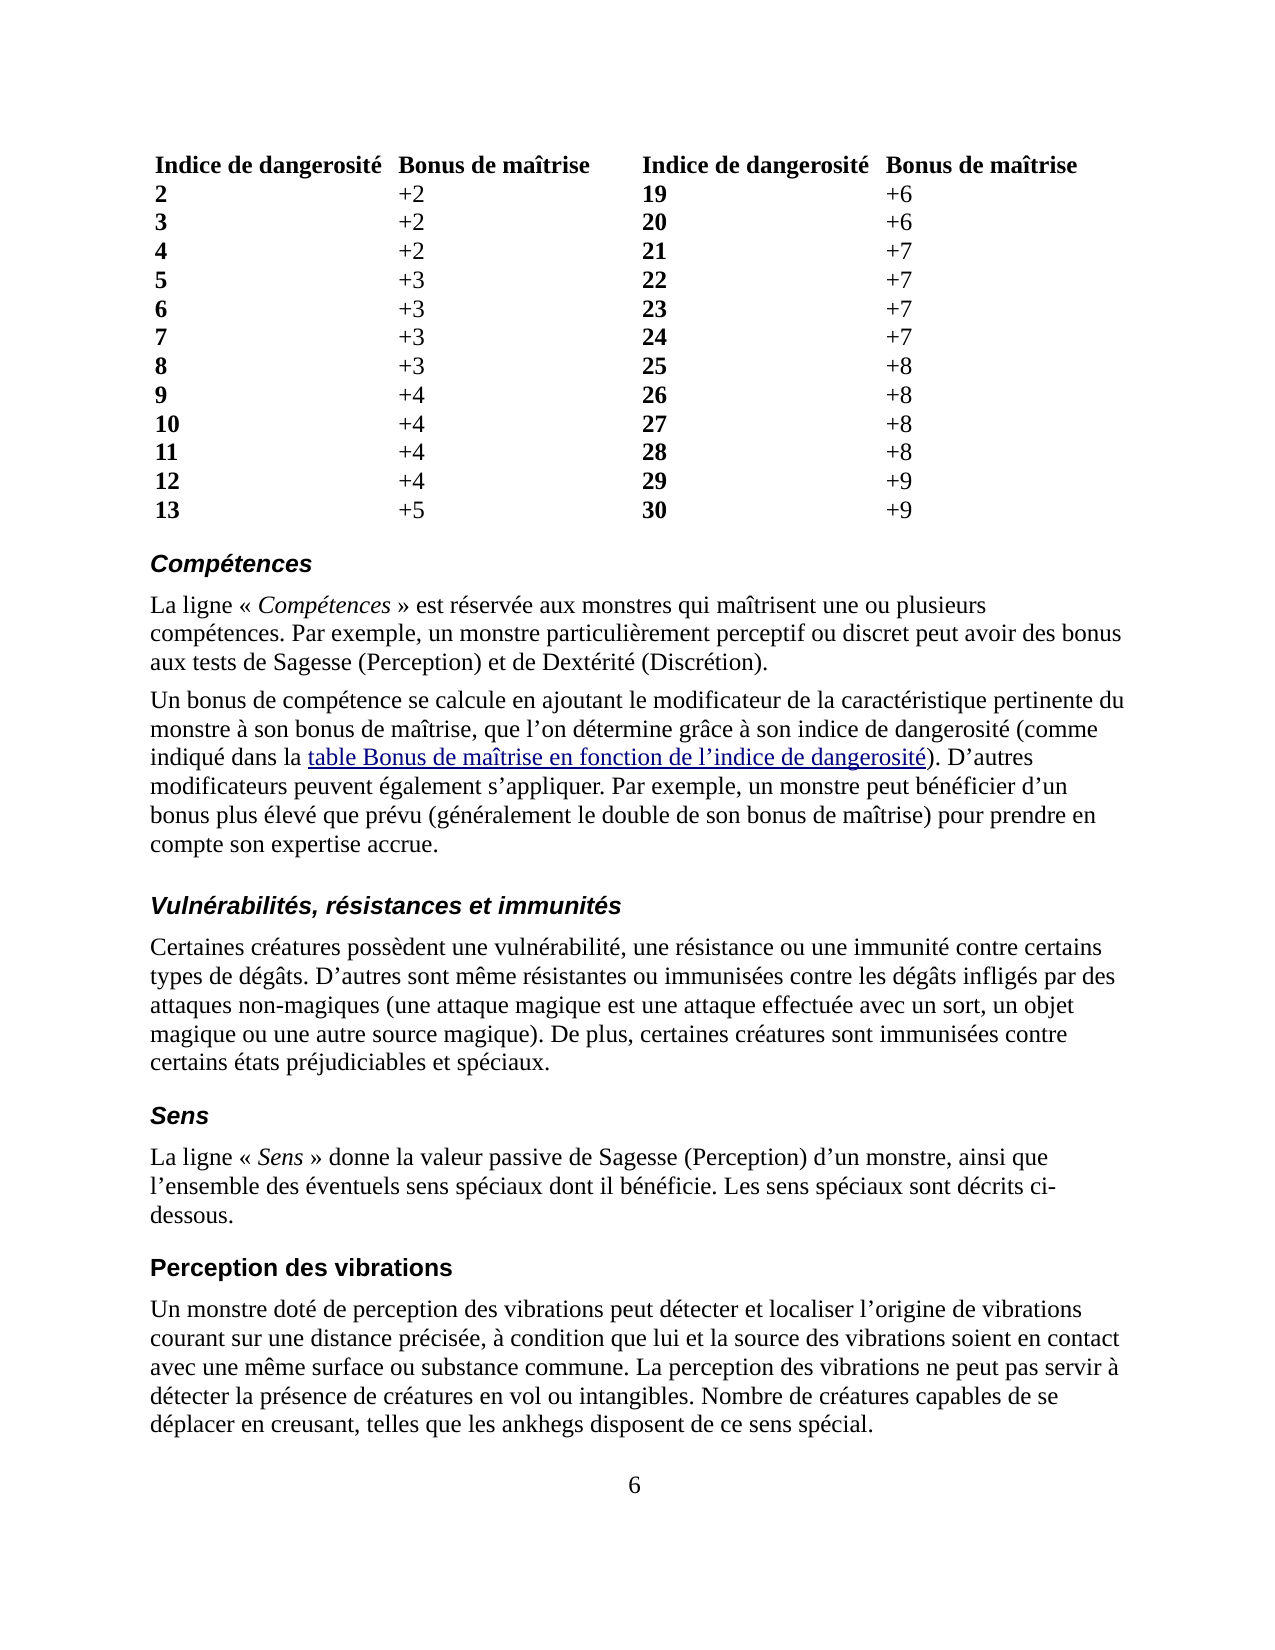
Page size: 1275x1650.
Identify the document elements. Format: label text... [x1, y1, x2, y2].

table_cell 10 [150, 409, 394, 437]
table_cell +3 [394, 323, 637, 351]
table_cell +7 [881, 236, 1125, 265]
table_cell +2 [394, 236, 637, 265]
table_cell +6 [881, 208, 1125, 236]
table_cell 7 [150, 323, 394, 351]
table_cell 5 [150, 265, 394, 294]
table_cell 6 [150, 294, 394, 322]
table_cell 28 [638, 438, 881, 466]
table_cell +3 [394, 294, 637, 322]
table_cell +8 [881, 380, 1125, 409]
table_cell 22 [638, 265, 881, 294]
text La ligne « Sens » donne la valeur passive de Sagesse (Perception) d’un monstre, ainsi que l’ensemble des éventuels sens spéciaux dont il bénéficie. Les sens spéciaux sont décrits ci-dessous. [150, 1142, 1125, 1228]
table_cell +8 [881, 351, 1125, 380]
table_cell 8 [150, 351, 394, 380]
table_cell 13 [150, 495, 394, 524]
table_cell 21 [638, 236, 881, 265]
table_header Indice de dangerosité [638, 150, 881, 179]
table_cell 11 [150, 438, 394, 466]
table_cell +3 [394, 351, 637, 380]
table_cell +6 [881, 179, 1125, 207]
table_cell +4 [394, 466, 637, 495]
text Certaines créatures possèdent une vulnérabilité, une résistance ou une immunité contre certains types de dégâts. D’autres sont même résistantes ou immunisées contre les dégâts infligés par des attaques non-magiques (une attaque magique est une attaque effectuée avec un sort, un objet magique ou une autre source magique). De plus, certaines créatures sont immunisées contre certains états préjudiciables et spéciaux. [150, 932, 1125, 1076]
table_cell 30 [638, 495, 881, 524]
table_header Bonus de maîtrise [881, 150, 1125, 179]
subtitle Perception des vibrations [150, 1253, 1125, 1282]
table_cell +7 [881, 265, 1125, 294]
table_header Indice de dangerosité [150, 150, 394, 179]
table_cell +9 [881, 495, 1125, 524]
table_cell +3 [394, 265, 637, 294]
table_cell +9 [881, 466, 1125, 495]
table_cell 9 [150, 380, 394, 409]
table_cell 12 [150, 466, 394, 495]
subtitle Sens [150, 1101, 1125, 1130]
table_header Bonus de maîtrise [394, 150, 637, 179]
table_cell +4 [394, 380, 637, 409]
subtitle Compétences [150, 549, 1125, 577]
table_cell +2 [394, 208, 637, 236]
table_cell +2 [394, 179, 637, 207]
table_cell +7 [881, 323, 1125, 351]
table_cell +8 [881, 409, 1125, 437]
text Un bonus de compétence se calcule en ajoutant le modificateur de la caractéristique pertinente du monstre à son bonus de maîtrise, que l’on détermine grâce à son indice de dangerosité (comme indiqué dans la table Bonus de maîtrise en fonction de l’indice de dangerosité). D’autres modificateurs peuvent également s’appliquer. Par exemple, un monstre peut bénéficier d’un bonus plus élevé que prévu (généralement le double de son bonus de maîtrise) pour prendre en compte son expertise accrue. [150, 685, 1125, 857]
table_cell 20 [638, 208, 881, 236]
table_cell 4 [150, 236, 394, 265]
table_cell +8 [881, 438, 1125, 466]
table_cell 26 [638, 380, 881, 409]
table_cell 25 [638, 351, 881, 380]
table_cell +5 [394, 495, 637, 524]
subtitle Vulnérabilités, résistances et immunités [150, 891, 1125, 920]
table_cell 3 [150, 208, 394, 236]
table_cell 23 [638, 294, 881, 322]
table_cell +4 [394, 438, 637, 466]
text La ligne « Compétences » est réservée aux monstres qui maîtrisent une ou plusieurs compétences. Par exemple, un monstre particulièrement perceptif ou discret peut avoir des bonus aux tests de Sagesse (Perception) et de Dextérité (Discrétion). [150, 590, 1125, 676]
table_cell 2 [150, 179, 394, 207]
table_cell 19 [638, 179, 881, 207]
table_cell +4 [394, 409, 637, 437]
table_cell 24 [638, 323, 881, 351]
table_cell +7 [881, 294, 1125, 322]
text Un monstre doté de perception des vibrations peut détecter et localiser l’origine de vibrations courant sur une distance précisée, à condition que lui et la source des vibrations soient en contact avec une même surface ou substance commune. La perception des vibrations ne peut pas servir à détecter la présence de créatures en vol ou intangibles. Nombre de créatures capables de se déplacer en creusant, telles que les ankhegs disposent de ce sens spécial. [150, 1294, 1125, 1438]
table_cell 29 [638, 466, 881, 495]
table_cell 27 [638, 409, 881, 437]
